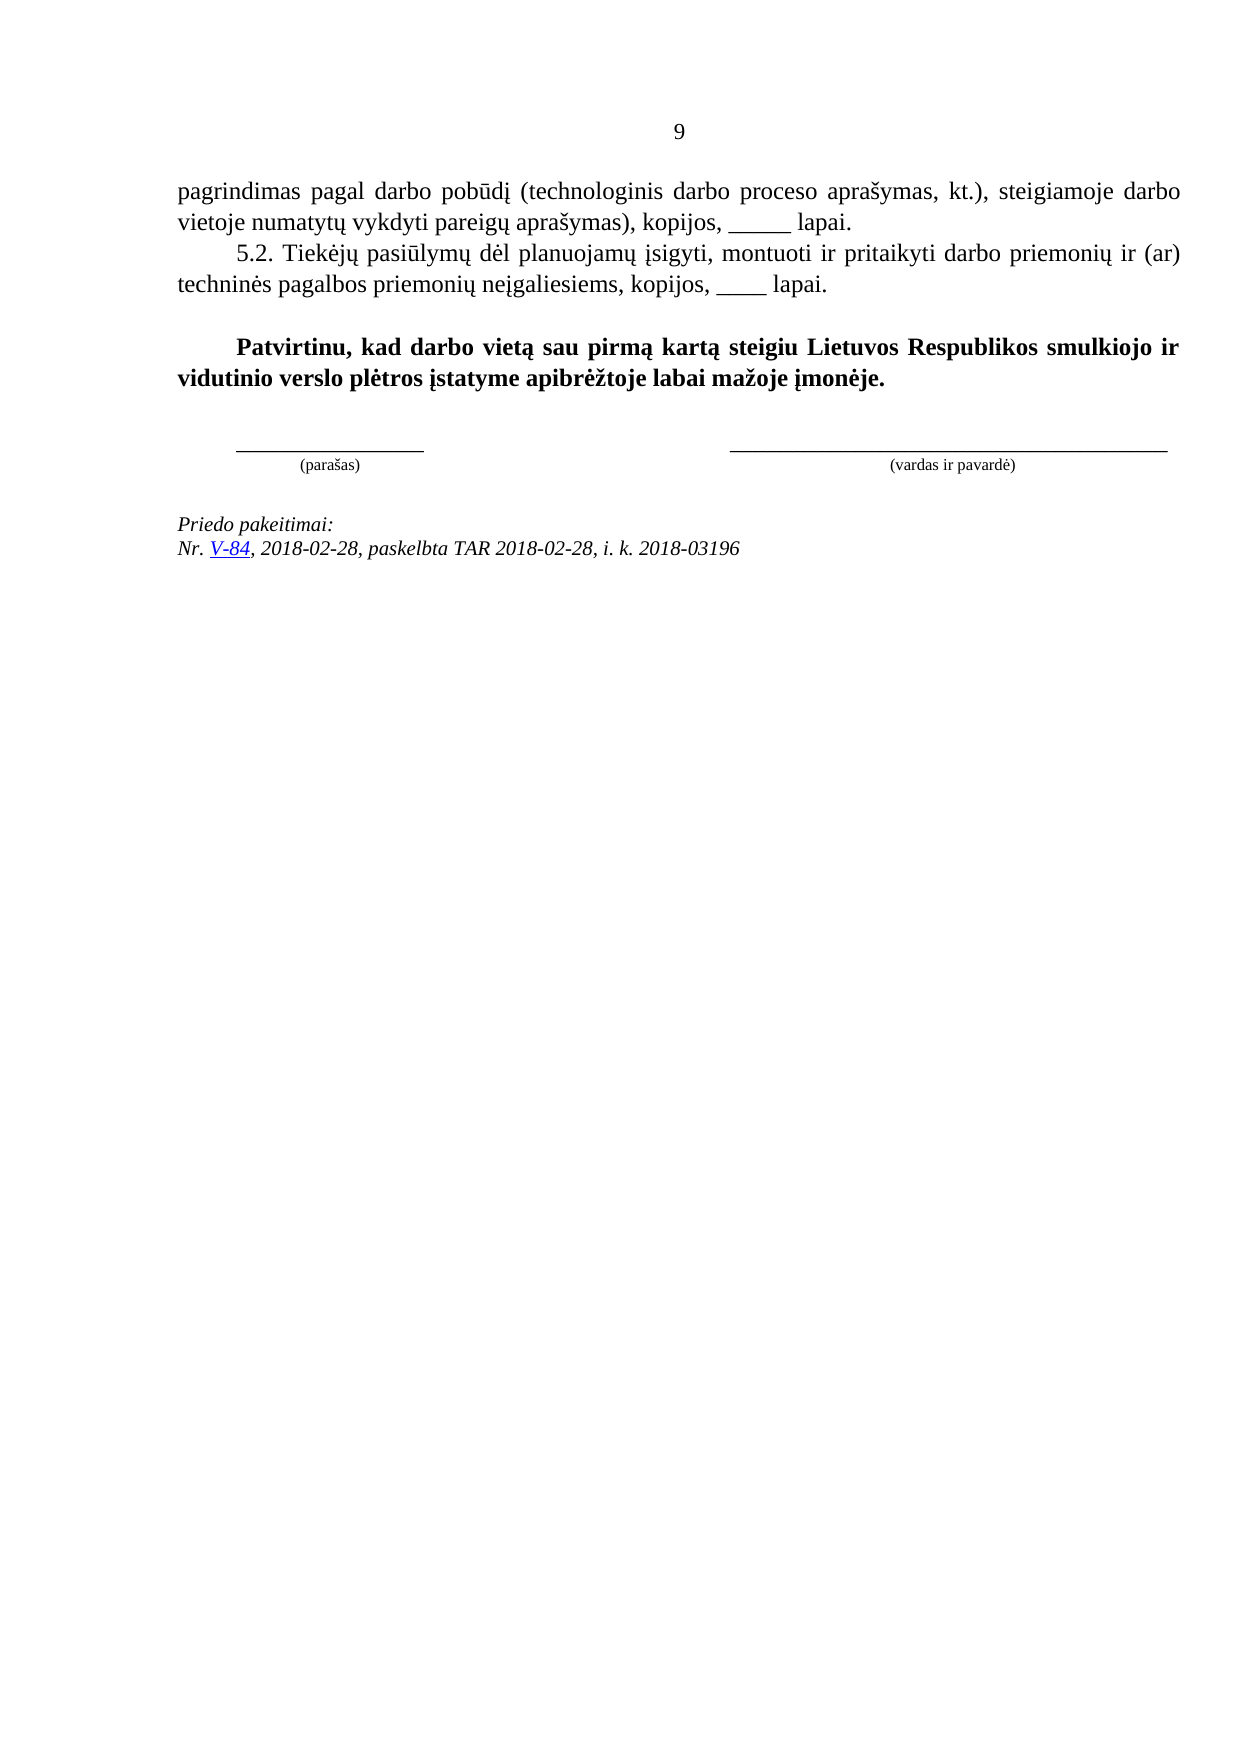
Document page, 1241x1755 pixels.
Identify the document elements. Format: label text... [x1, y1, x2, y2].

text 5.2. Tiekėjų pasiūlymų dėl planuojamų įsigyti, montuoti ir pritaikyti darbo priemonių ir (ar) techninės pagalbos priemonių neįgaliesiems, kopijos, ____ lapai. [177, 236, 1181, 298]
text Priedo pakeitimai: [177, 512, 1181, 536]
text _______________ ___________________________________ [177, 423, 1181, 454]
text (parašas) (vardas ir pavardė) [177, 454, 1181, 483]
text pagrindimas pagal darbo pobūdį (technologinis darbo proceso aprašymas, kt.), steigiamoje darbo vietoje numatytų vykdyti pareigų aprašymas), kopijos, _____ lapai. [177, 173, 1181, 236]
text Nr. V-84, 2018-02-28, paskelbta TAR 2018-02-28, i. k. 2018-03196 [177, 536, 1181, 560]
text Patvirtinu, kad darbo vietą sau pirmą kartą steigiu Lietuvos Respublikos smulkiojo ir vidutinio verslo plėtros įstatyme apibrėžtoje labai mažoje įmonėje. [177, 329, 1181, 392]
